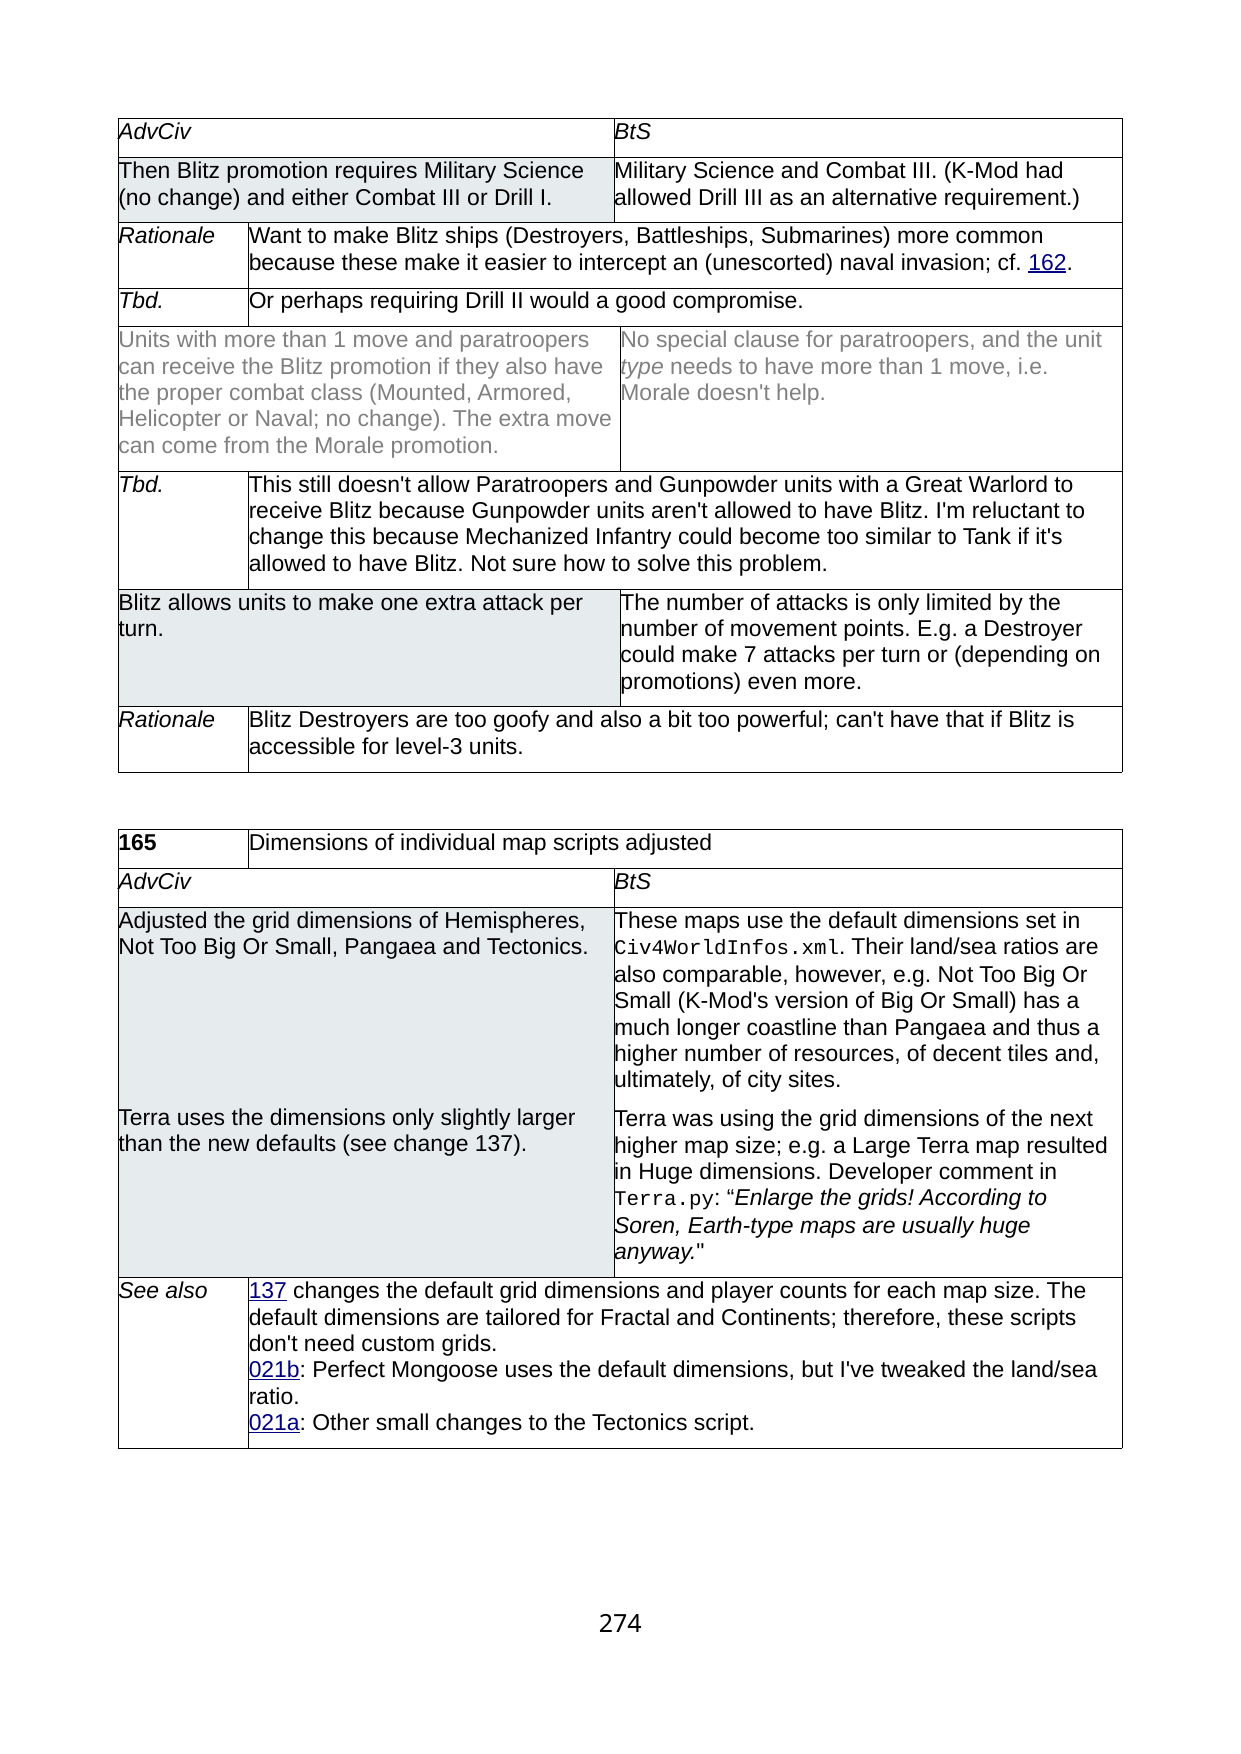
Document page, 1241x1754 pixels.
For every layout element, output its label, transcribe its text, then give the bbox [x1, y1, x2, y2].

table_cell These maps use the default dimensions set in Civ4WorldInfos.xml. Their land/sea ratios are also comparable, however, e.g. Not Too Big Or Small (K-Mod's version of Big Or Small) has a much longer coastline than Pangaea and thus a higher number of resources, of decent tiles and, ultimately, of city sites. Terra was using the grid dimensions of the next higher map size; e.g. a Large Terra map resulted in Huge dimensions. Developer comment in Terra.py: “Enlarge the grids! According to Soren, Earth-type maps are usually huge anyway." [615, 908, 1122, 1277]
table_cell Then Blitz promotion requires Military Science (no change) and either Combat III or Drill I. [119, 158, 614, 222]
table_cell BtS [615, 119, 1122, 157]
table_cell Rationale [119, 707, 248, 772]
table_cell BtS [615, 869, 1122, 907]
table_cell See also [119, 1278, 248, 1448]
table_cell This still doesn't allow Paratroopers and Gunpowder units with a Great Warlord to receive Blitz because Gunpowder units aren't allowed to have Blitz. I'm reluctant to change this because Mechanized Infantry could become too similar to Tank if it's allowed to have Blitz. Not sure how to solve this problem. [249, 472, 1122, 588]
table_cell Military Science and Combat III. (K-Mod had allowed Drill III as an alternative requirement.) [615, 158, 1122, 222]
table_cell Units with more than 1 move and paratroopers can receive the Blitz promotion if they also have the proper combat class (Mounted, Armored, Helicopter or Naval; no change). The extra move can come from the Morale promotion. [119, 327, 620, 471]
table_cell Rationale [119, 223, 248, 287]
table_cell Tbd. [119, 289, 248, 326]
table_cell No special clause for paratroopers, and the unit type needs to have more than 1 move, i.e. Morale doesn't help. [621, 327, 1122, 471]
table_cell Tbd. [119, 472, 248, 588]
table_header Dimensions of individual map scripts adjusted [249, 830, 1122, 868]
table_cell The number of attacks is only limited by the number of movement points. E.g. a Destroyer could make 7 attacks per turn or (depending on promotions) even more. [621, 590, 1122, 706]
table_cell Blitz allows units to make one extra attack per turn. [119, 590, 620, 706]
table_cell Blitz Destroyers are too goofy and also a bit too powerful; can't have that if Blitz is accessible for level-3 units. [249, 707, 1122, 772]
table_header 165 [119, 830, 248, 868]
table_cell Adjusted the grid dimensions of Hemispheres, Not Too Big Or Small, Pangaea and Tectonics. Terra uses the dimensions only slightly larger than the new defaults (see change 137). [119, 908, 614, 1277]
table_cell AdvCiv [119, 119, 614, 157]
table_cell AdvCiv [119, 869, 614, 907]
table_cell Want to make Blitz ships (Destroyers, Battleships, Submarines) more common because these make it easier to intercept an (unescorted) naval invasion; cf. 162. [249, 223, 1122, 287]
table_cell 137 changes the default grid dimensions and player counts for each map size. The default dimensions are tailored for Fractal and Continents; therefore, these scripts don't need custom grids. 021b: Perfect Mongoose uses the default dimensions, but I've tweaked the land/sea ratio. 021a: Other small changes to the Tectonics script. [249, 1278, 1122, 1448]
table_cell Or perhaps requiring Drill II would a good compromise. [249, 289, 1122, 326]
